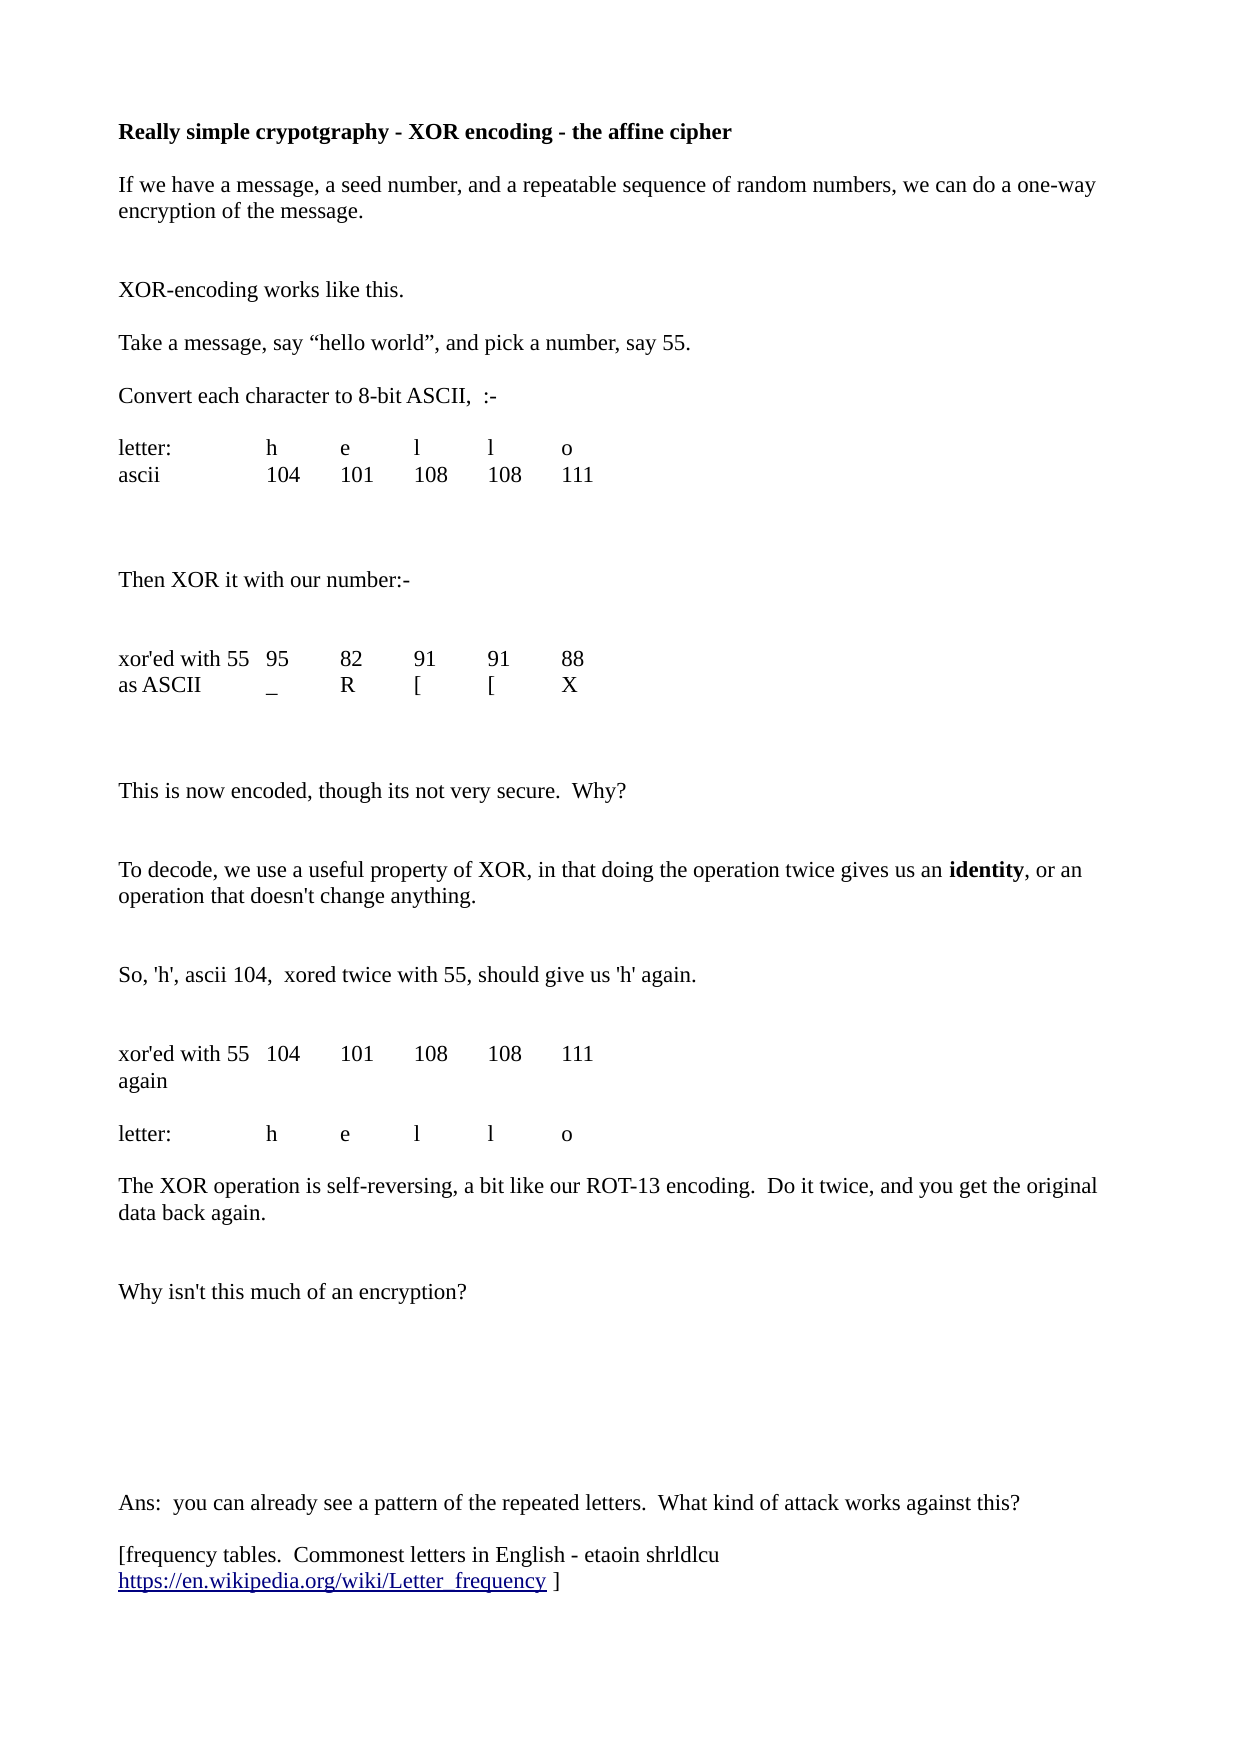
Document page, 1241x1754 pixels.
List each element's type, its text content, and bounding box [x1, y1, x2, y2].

text xor'ed with 55 95 82 91 91 88 [118, 645, 1122, 672]
text as ASCII _ R [ [ X [118, 672, 1122, 698]
text Really simple crypotgraphy - XOR encoding - the affine cipher [118, 118, 1122, 144]
text If we have a message, a seed number, and a repeatable sequence of random numbers, we can do a one-way encryption of the message. [118, 171, 1122, 223]
text So, 'h', ascii 104, xored twice with 55, should give us 'h' again. [118, 961, 1122, 988]
text XOR-encoding works like this. [118, 276, 1122, 303]
text To decode, we use a useful property of XOR, in that doing the operation twice gives us an identity, or an operation that doesn't change anything. [118, 856, 1122, 909]
text Ans: you can already see a pattern of the repeated letters. What kind of attack works against this? [118, 1488, 1122, 1515]
text The XOR operation is self-reversing, a bit like our ROT-13 encoding. Do it twice, and you get the original data back again. [118, 1172, 1122, 1225]
text [frequency tables. Commonest letters in English - etaoin shrldlcu https://en.wikipedia.org/wiki/Letter_frequency ] [118, 1541, 1122, 1594]
text Convert each character to 8-bit ASCII, :- [118, 382, 1122, 408]
text Take a message, say “hello world”, and pick a number, say 55. [118, 329, 1122, 355]
text letter: h e l l o [118, 1119, 1122, 1146]
text Then XOR it with our number:- [118, 566, 1122, 592]
text letter: h e l l o [118, 434, 1122, 461]
text ascii 104 101 108 108 111 [118, 461, 1122, 487]
text xor'ed with 55 104 101 108 108 111 [118, 1041, 1122, 1067]
text Why isn't this much of an encryption? [118, 1278, 1122, 1304]
text This is now encoded, though its not very secure. Why? [118, 777, 1122, 803]
text again [118, 1067, 1122, 1093]
